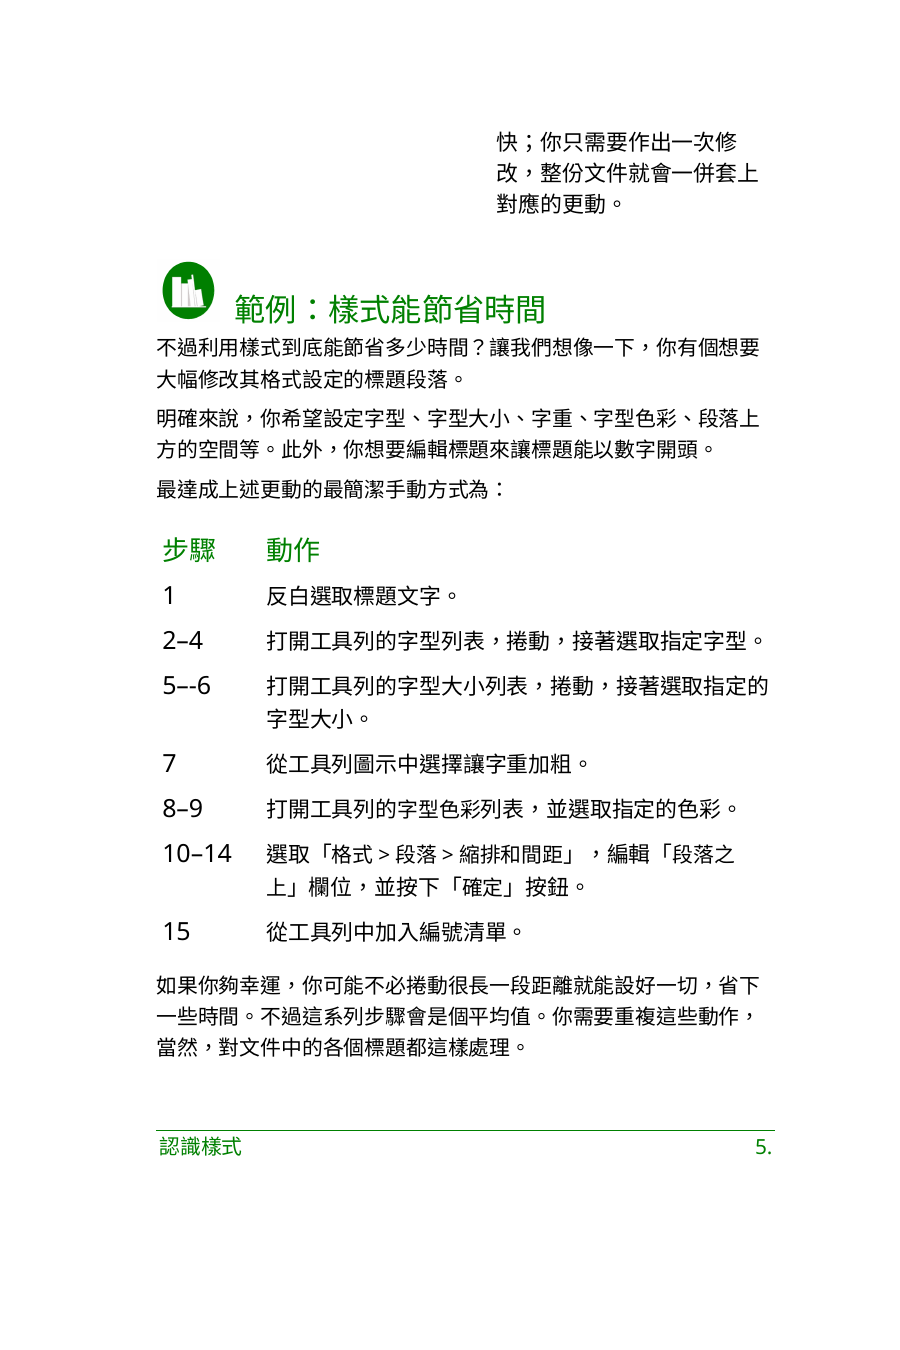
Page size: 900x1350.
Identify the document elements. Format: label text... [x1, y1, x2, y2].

table_cell 快；你只需要作出一次修改，整份文件就會一併套上對應的更動。 [465, 125, 775, 227]
table_cell 打開工具列的字型色彩列表，並選取指定的色彩。 [260, 785, 775, 830]
table_cell 1 [156, 573, 260, 617]
table_cell 從工具列中加入編號清單。 [260, 908, 775, 953]
table_header 動作 [260, 528, 775, 572]
table_cell 8–9 [156, 785, 260, 830]
text 如果你夠幸運，你可能不必捲動很長一段距離就能設好一切，省下一些時間。不過這系列步驟會是個平均值。你需要重複這些動作，當然，對文件中的各個標題都這樣處理。 [156, 968, 775, 1062]
text 不過利用樣式到底能節省多少時間？讓我們想像一下，你有個想要大幅修改其格式設定的標題段落。 [156, 331, 775, 393]
subtitle 範例：樣式能節省時間 [156, 258, 775, 331]
table_cell [156, 125, 465, 227]
table_cell 打開工具列的字型大小列表，捲動，接著選取指定的字型大小。 [260, 662, 775, 740]
table_cell 10–14 [156, 830, 260, 908]
table_cell 從工具列圖示中選擇讓字重加粗。 [260, 740, 775, 785]
table_cell 選取「格式 > 段落 > 縮排和間距」，編輯「段落之上」欄位，並按下「確定」按鈕。 [260, 830, 775, 908]
table_cell 打開工具列的字型列表，捲動，接著選取指定字型。 [260, 617, 775, 662]
table_cell 5–-6 [156, 662, 260, 740]
table_cell 反白選取標題文字。 [260, 573, 775, 617]
text 最達成上述更動的最簡潔手動方式為： [156, 472, 775, 504]
table_cell 15 [156, 908, 260, 953]
table_header 步驟 [156, 528, 260, 572]
picture [157, 259, 220, 322]
text 明確來說，你希望設定字型、字型大小、字重、字型色彩、段落上方的空間等。此外，你想要編輯標題來讓標題能以數字開頭。 [156, 402, 775, 464]
table_cell 2–4 [156, 617, 260, 662]
table_cell 7 [156, 740, 260, 785]
